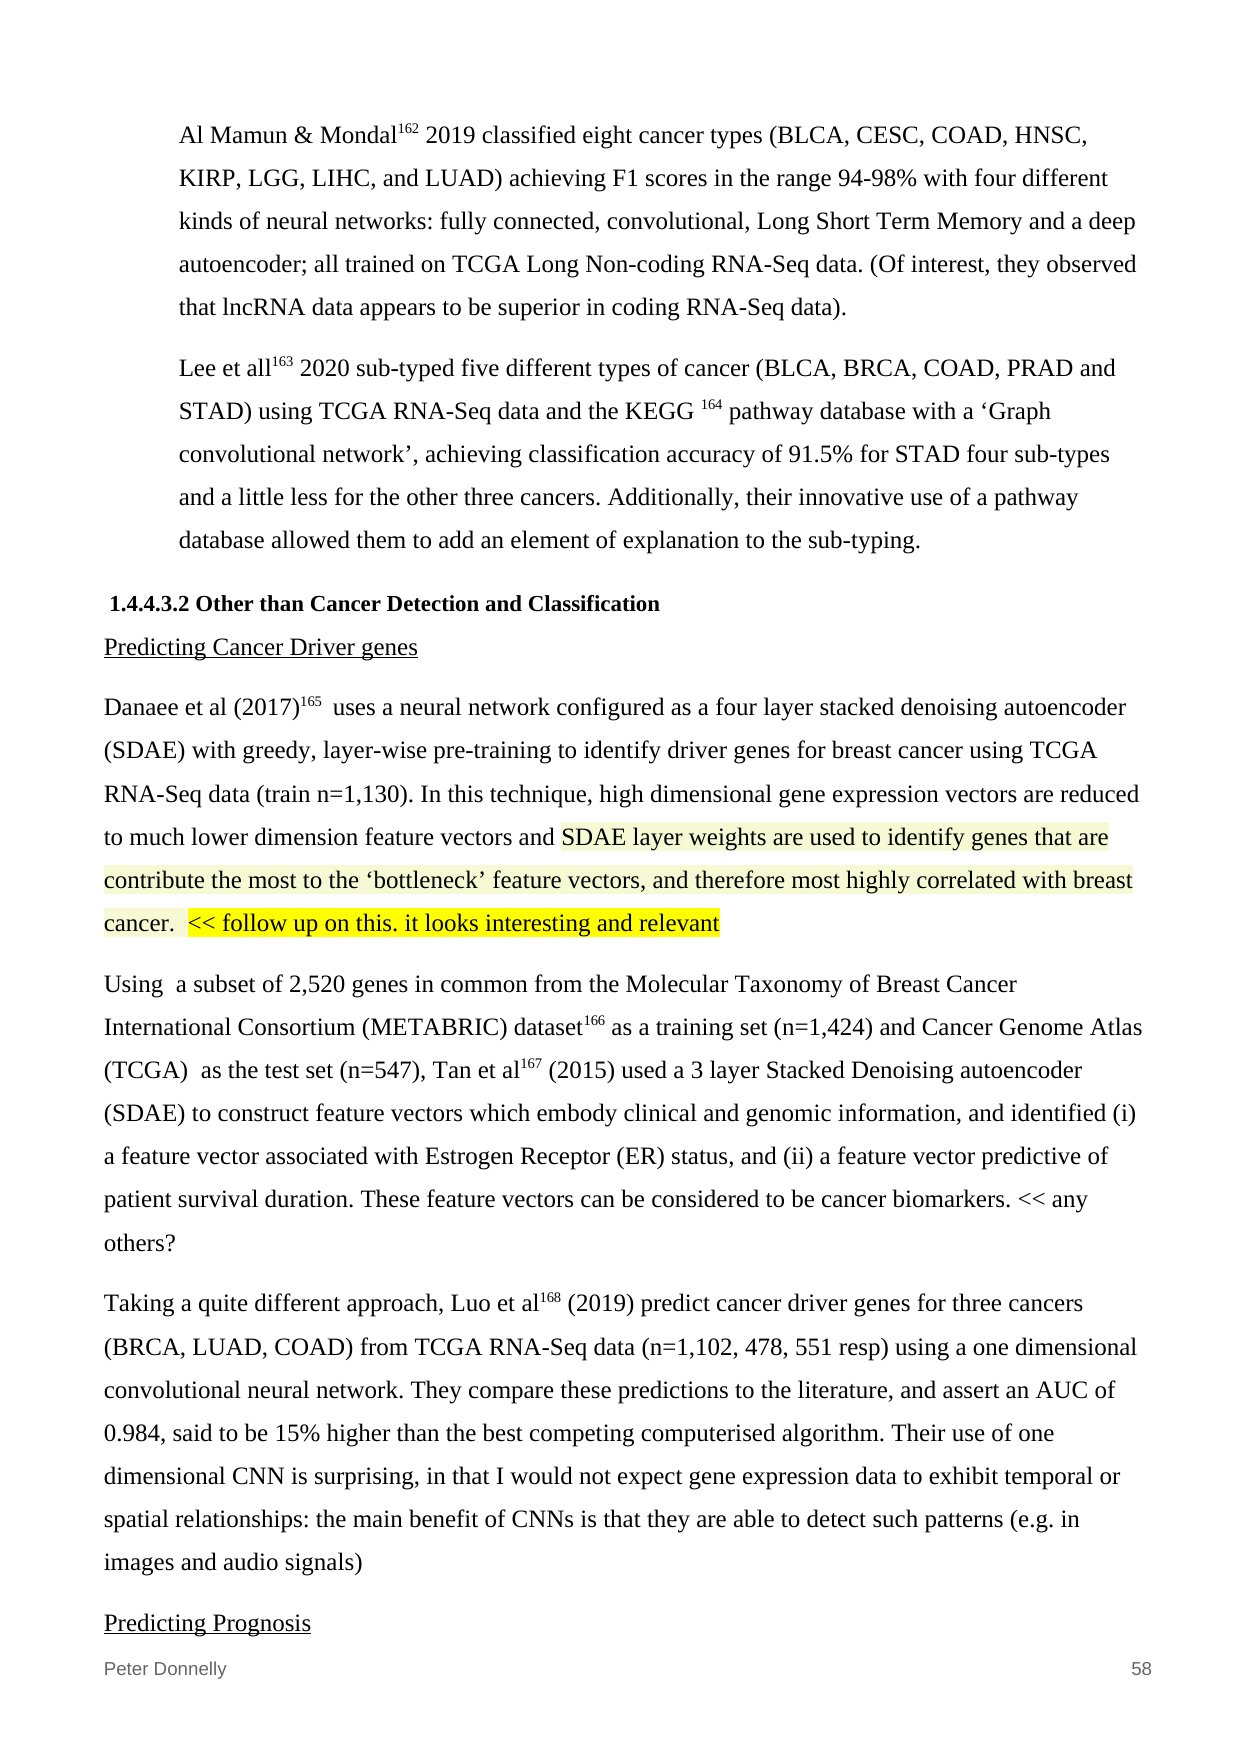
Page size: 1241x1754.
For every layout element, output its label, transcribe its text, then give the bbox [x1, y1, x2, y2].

text Al Mamun & Mondal 2019 classified eight cancer types (BLCA, CESC, COAD, HNSC, KIRP, LGG, LIHC, and LUAD) achieving F1 scores in the range 94-98% with four different kinds of neural networks: fully connected, convolutional, Long Short Term Memory and a deep autoencoder; all trained on TCGA Long Non-coding RNA-Seq data. (Of interest, they observed that lncRNA data appears to be superior in coding RNA-Seq data). [178, 120, 1146, 321]
subtitle Other than Cancer Detection and Classification [103, 590, 1146, 616]
text Taking a quite different approach, Luo et al (2019) predict cancer driver genes for three cancers (BRCA, LUAD, COAD) from TCGA RNA-Seq data (n=1,102, 478, 551 resp) using a one dimensional convolutional neural network. They compare these predictions to the literature, and assert an AUC of 0.984, said to be 15% higher than the best competing computerised algorithm. Their use of one dimensional CNN is surprising, in that I would not expect gene expression data to exhibit temporal or spatial relationships: the main benefit of CNNs is that they are able to detect such patterns (e.g. in images and audio signals) [103, 1288, 1146, 1576]
text Danaee et al (2017) uses a neural network configured as a four layer stacked denoising autoencoder (SDAE) with greedy, layer-wise pre-training to identify driver genes for breast cancer using TCGA RNA-Seq data (train n=1,130). In this technique, high dimensional gene expression vectors are reduced to much lower dimension feature vectors and SDAE layer weights are used to identify genes that are contribute the most to the ‘bottleneck’ feature vectors, and therefore most highly correlated with breast cancer. << follow up on this. it looks interesting and relevant [103, 692, 1146, 937]
text Predicting Prognosis [103, 1608, 1146, 1637]
text Predicting Cancer Driver genes [103, 632, 1146, 660]
text Using a subset of 2,520 genes in common from the Molecular Taxonomy of Breast Cancer International Consortium (METABRIC) dataset as a training set (n=1,424) and Cancer Genome Atlas (TCGA) as the test set (n=547), Tan et al (2015) used a 3 layer Stacked Denoising autoencoder (SDAE) to construct feature vectors which embody clinical and genomic information, and identified (i) a feature vector associated with Estrogen Receptor (ER) status, and (ii) a feature vector predictive of patient survival duration. These feature vectors can be considered to be cancer biomarkers. << any others? [103, 969, 1146, 1256]
text Lee et all 2020 sub-typed five different types of cancer (BLCA, BRCA, COAD, PRAD and STAD) using TCGA RNA-Seq data and the KEGG pathway database with a ‘Graph convolutional network’, achieving classification accuracy of 91.5% for STAD four sub-types and a little less for the other three cancers. Additionally, their innovative use of a pathway database allowed them to add an element of explanation to the sub-typing. [178, 353, 1146, 554]
